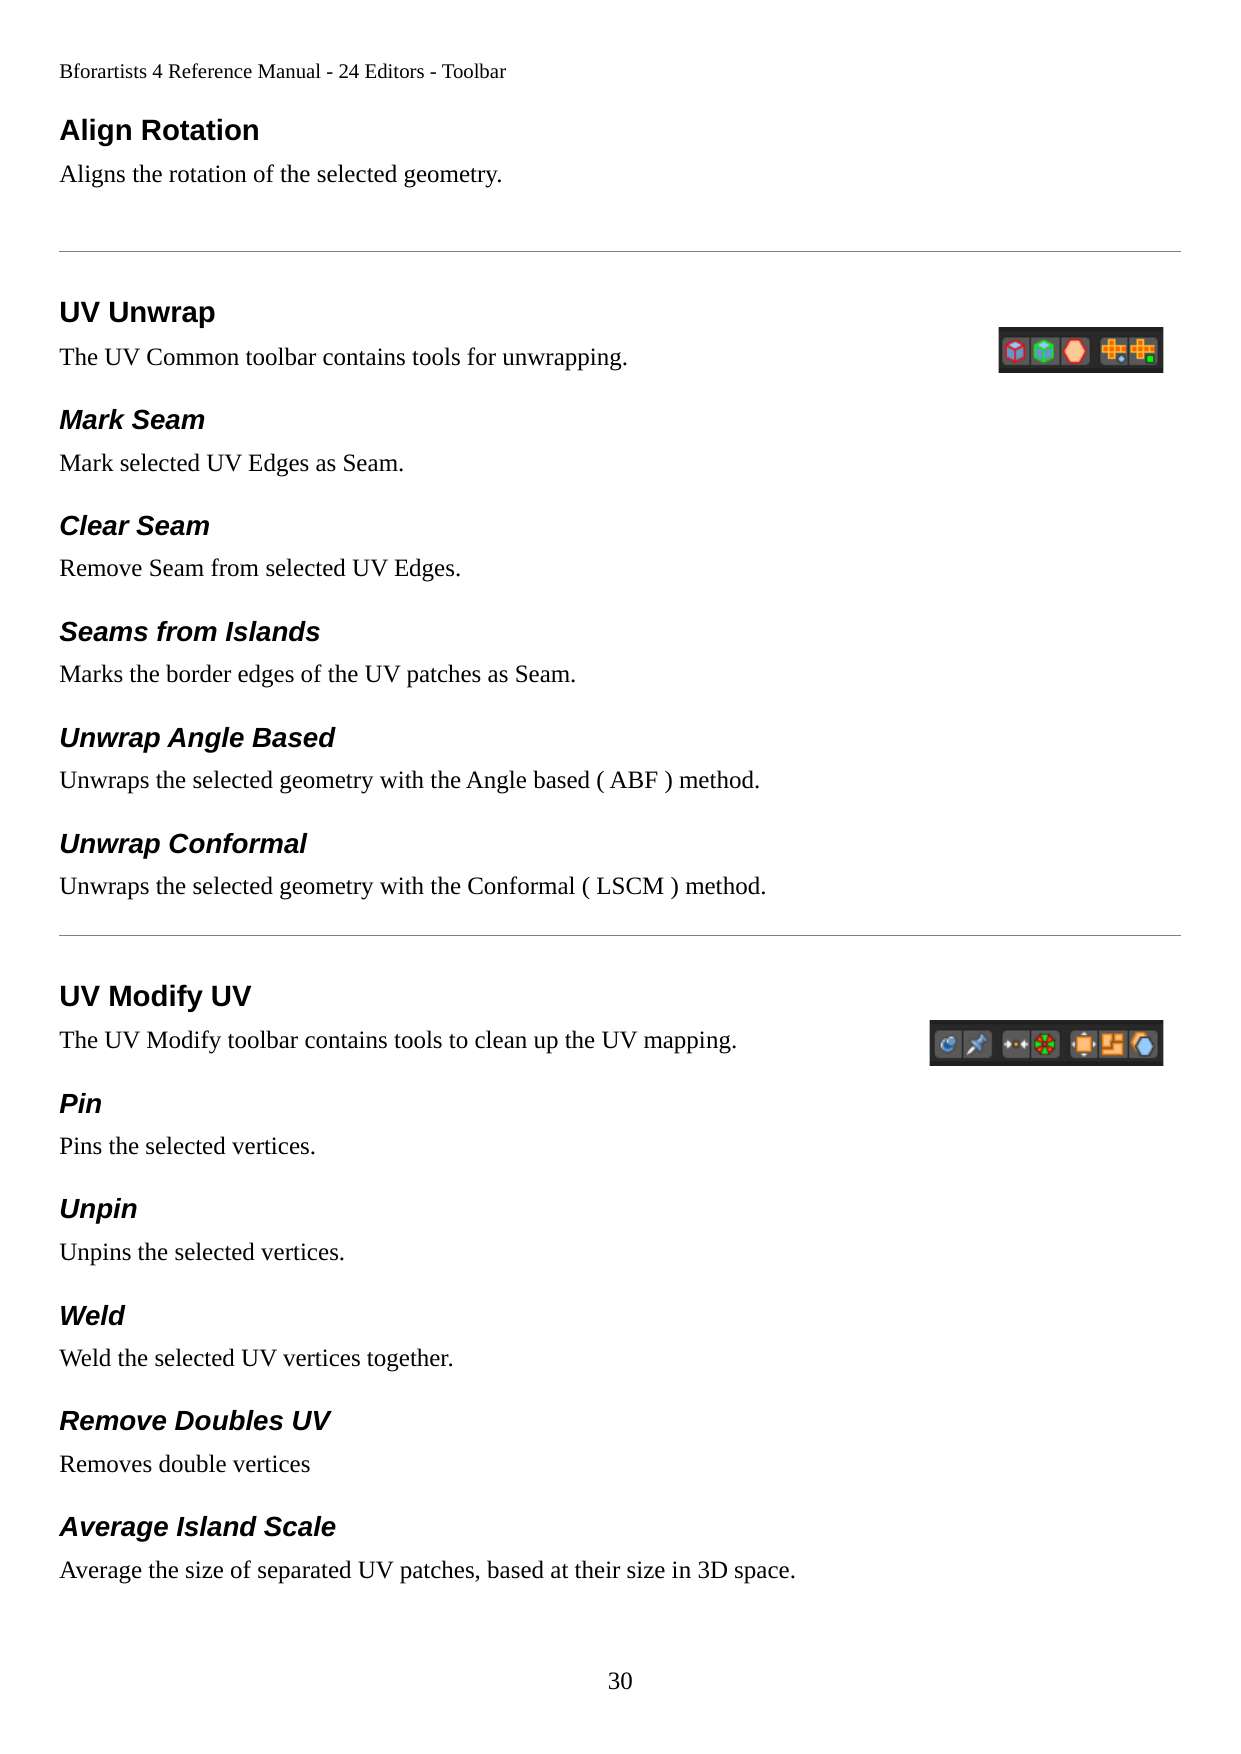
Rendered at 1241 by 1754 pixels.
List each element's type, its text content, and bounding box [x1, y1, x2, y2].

subtitle Mark Seam [59, 403, 1181, 435]
subtitle Seams from Islands [59, 615, 1181, 647]
subtitle Align Rotation [59, 113, 1181, 146]
subtitle Pin [59, 1087, 1181, 1119]
subtitle Clear Seam [59, 509, 1181, 541]
text Removes double vertices [59, 1449, 1181, 1478]
text Aligns the rotation of the selected geometry. [59, 159, 1181, 188]
text Unpins the selected vertices. [59, 1237, 1181, 1266]
text Weld the selected UV vertices together. [59, 1343, 1181, 1372]
text Marks the border edges of the UV patches as Seam. [59, 659, 1181, 688]
subtitle Unwrap Angle Based [59, 721, 1181, 753]
subtitle Unwrap Conformal [59, 827, 1181, 859]
text Unwraps the selected geometry with the Conformal ( LSCM ) method. [59, 871, 1181, 900]
text Unwraps the selected geometry with the Angle based ( ABF ) method. [59, 765, 1181, 794]
text The UV Common toolbar contains tools for unwrapping. [59, 342, 998, 370]
subtitle Average Island Scale [59, 1511, 1181, 1543]
subtitle Weld [59, 1299, 1181, 1331]
text Average the size of separated UV patches, based at their size in 3D space. [59, 1555, 1181, 1584]
picture [929, 1020, 1164, 1066]
subtitle UV Modify UV [59, 979, 1181, 1013]
text Remove Seam from selected UV Edges. [59, 553, 1181, 582]
text The UV Modify toolbar contains tools to clean up the UV mapping. [59, 1025, 929, 1054]
picture [998, 327, 1164, 373]
subtitle Unpin [59, 1193, 1181, 1225]
text Mark selected UV Edges as Seam. [59, 448, 1181, 476]
text Pins the selected vertices. [59, 1131, 1181, 1160]
subtitle UV Unwrap [59, 295, 1181, 329]
subtitle Remove Doubles UV [59, 1405, 1181, 1437]
